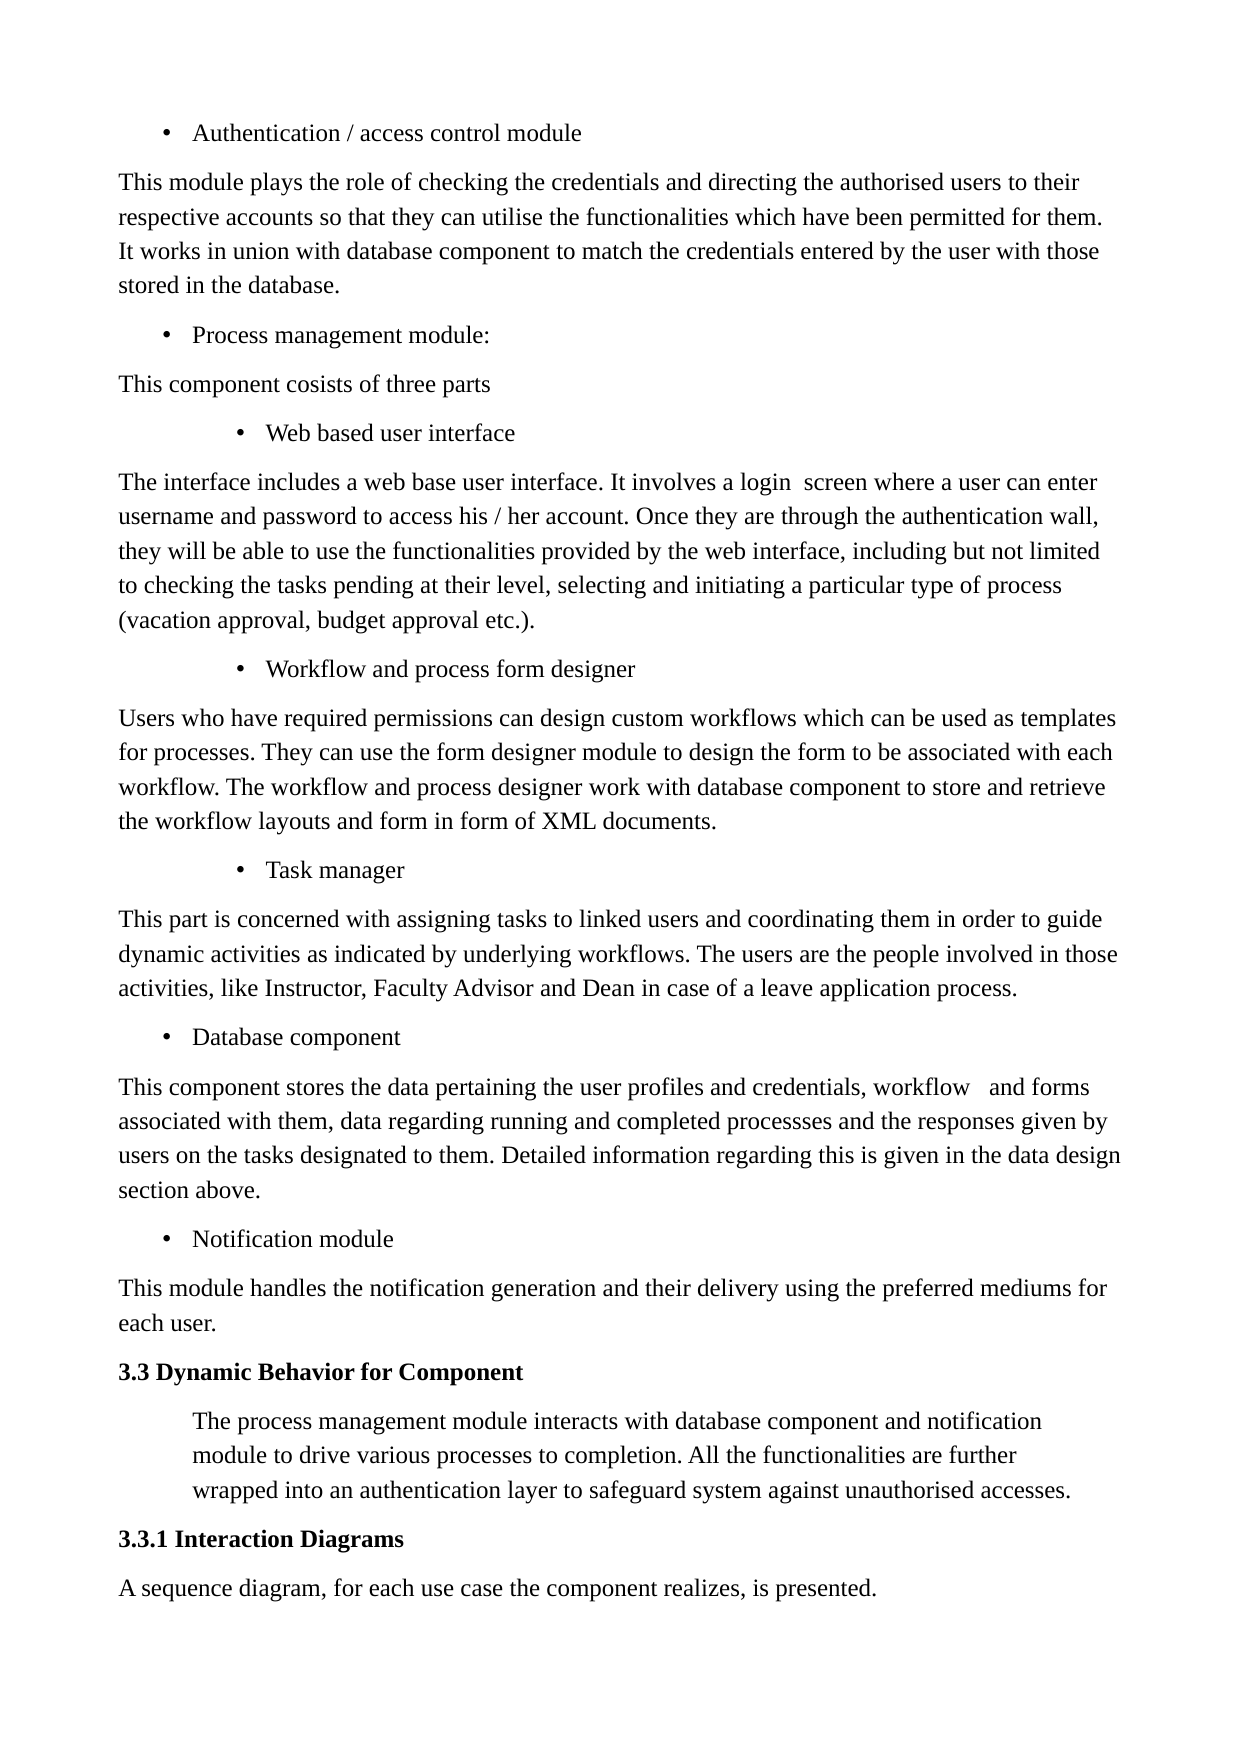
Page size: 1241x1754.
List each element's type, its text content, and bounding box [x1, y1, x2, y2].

text Users who have required permissions can design custom workflows which can be used as templates for processes. They can use the form designer module to design the form to be associated with each workflow. The workflow and process designer work with database component to store and retrieve the workflow layouts and form in form of XML documents. [118, 703, 1122, 835]
text 3.3.1 Interaction Diagrams [118, 1524, 1122, 1552]
list Task manager [236, 855, 1122, 884]
text The process management module interacts with database component and notification module to drive various processes to completion. All the functionalities are further wrapped into an authentication layer to safeguard system against unauthorised accesses. [118, 1406, 1122, 1503]
text This component stores the data pertaining the user profiles and credentials, workflow and forms associated with them, data regarding running and completed processses and the responses given by users on the tasks designated to them. Detailed information regarding this is given in the data design section above. [118, 1072, 1122, 1204]
text This part is concerned with assigning tasks to linked users and coordinating them in order to guide dynamic activities as indicated by underlying workflows. The users are the people involved in those activities, like Instructor, Faculty Advisor and Dean in case of a leave application process. [118, 904, 1122, 1002]
list Process management module: [162, 320, 1122, 348]
list Notification module [162, 1224, 1122, 1253]
list Web based user interface [236, 418, 1122, 447]
text This module plays the role of checking the credentials and directing the authorised users to their respective accounts so that they can utilise the functionalities which have been permitted for them. It works in union with database component to match the credentials entered by the user with those stored in the database. [118, 167, 1122, 299]
text 3.3 Dynamic Behavior for Component [118, 1357, 1122, 1385]
list Workflow and process form designer [236, 654, 1122, 683]
list Authentication / access control module [162, 118, 1122, 147]
text The interface includes a web base user interface. It involves a login screen where a user can enter username and password to access his / her account. Once they are through the authentication wall, they will be able to use the functionalities provided by the web interface, including but not limited to checking the tasks pending at their level, selecting and initiating a particular type of process (vacation approval, budget approval etc.). [118, 467, 1122, 633]
text A sequence diagram, for each use case the component realizes, is presented. [118, 1573, 1122, 1602]
list Database component [162, 1022, 1122, 1051]
text This component cosists of three parts [118, 369, 1122, 397]
text This module handles the notification generation and their delivery using the preferred mediums for each user. [118, 1273, 1122, 1336]
